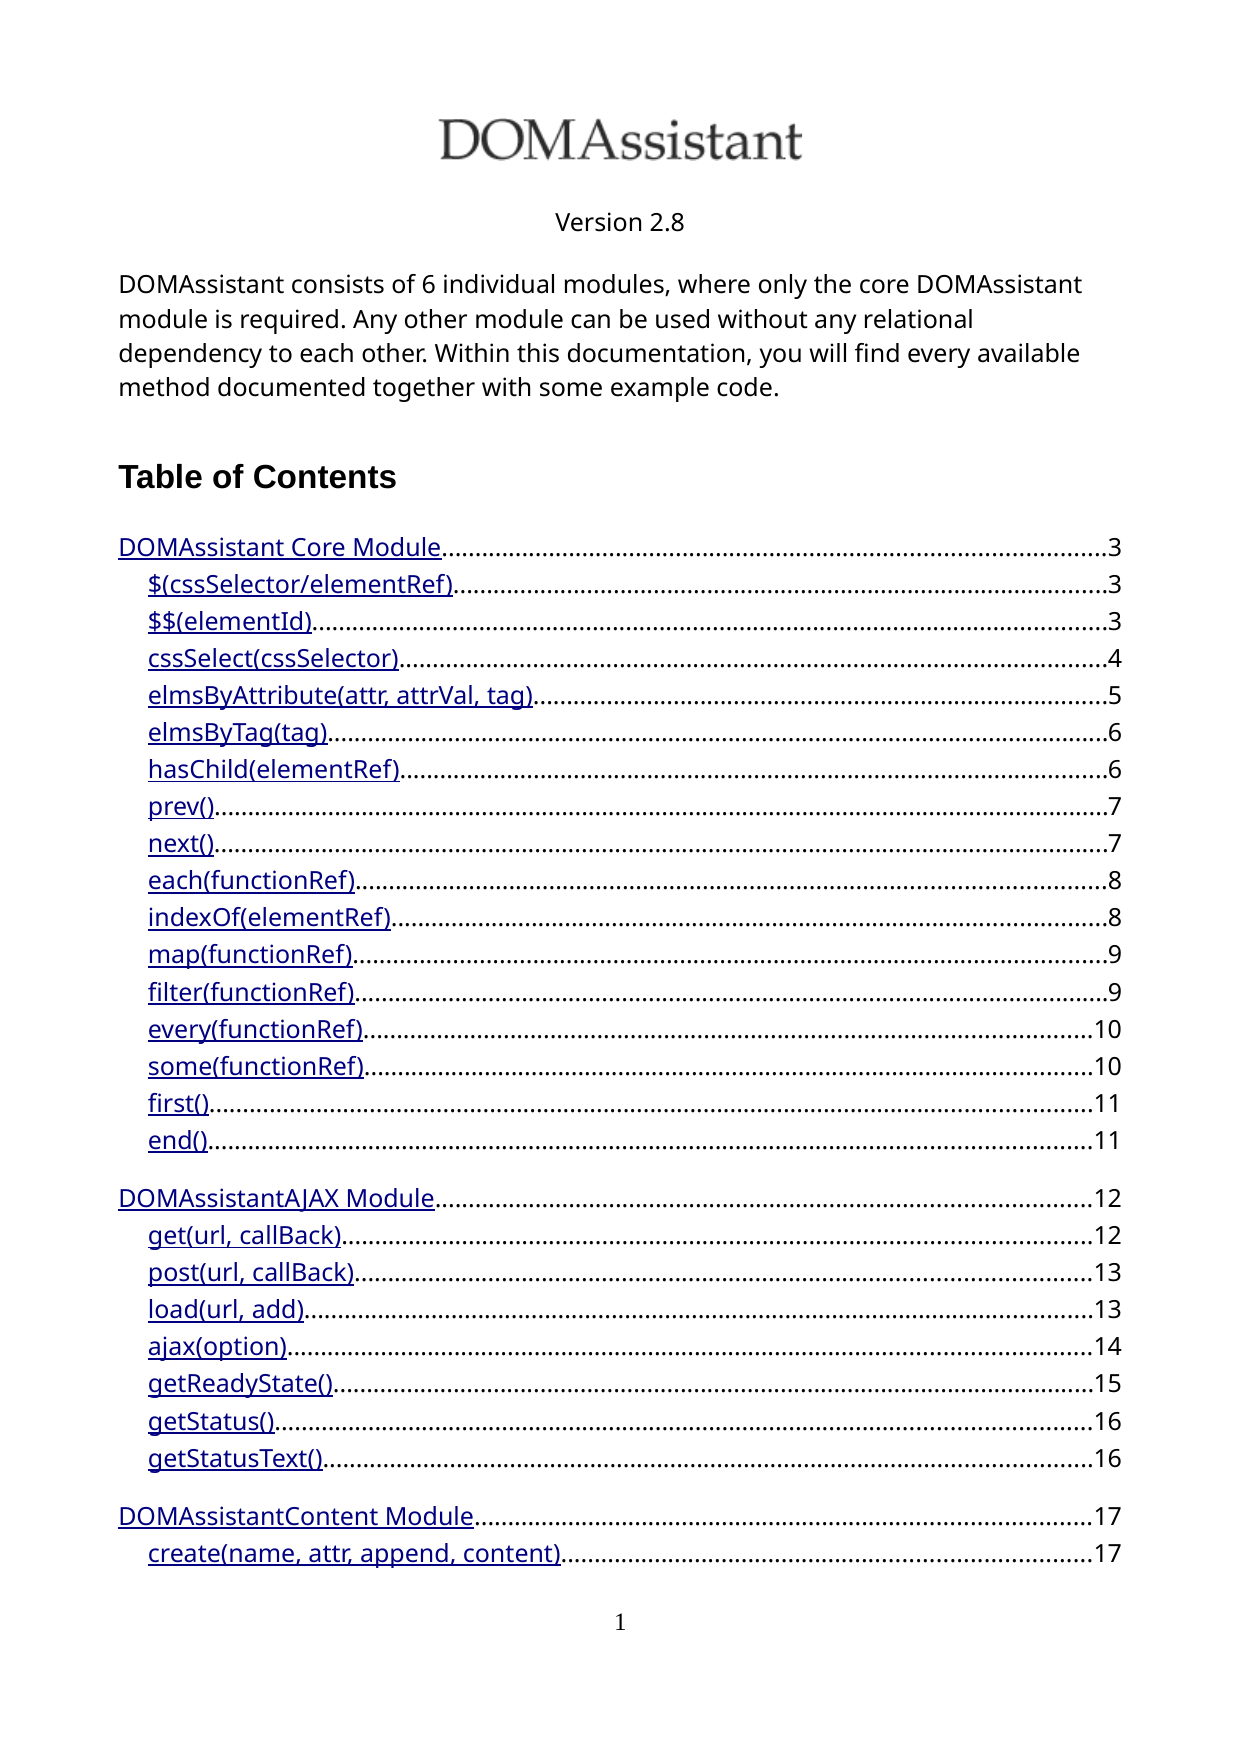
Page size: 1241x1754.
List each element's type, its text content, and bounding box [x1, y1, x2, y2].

text end() 11 [148, 1122, 1122, 1157]
text some(functionRef) 10 [148, 1048, 1122, 1082]
text indexOf(elementRef) 8 [148, 900, 1122, 934]
text post(url, callBack) 13 [148, 1255, 1122, 1289]
text Version 2.8 [118, 204, 1122, 238]
text DOMAssistant Core Module 3 [118, 529, 1122, 563]
text elmsByAttribute(attr, attrVal, tag) 5 [148, 677, 1122, 712]
text every(functionRef) 10 [148, 1011, 1122, 1045]
text map(functionRef) 9 [148, 937, 1122, 971]
text each(functionRef) 8 [148, 863, 1122, 897]
text prev() 7 [148, 789, 1122, 823]
text $$(elementId) 3 [148, 603, 1122, 637]
text DOMAssistantAJAX Module 12 [118, 1181, 1122, 1215]
text load(url, add) 13 [148, 1292, 1122, 1326]
text hasChild(elementRef) 6 [148, 752, 1122, 786]
text getStatusText() 16 [148, 1440, 1122, 1474]
subtitle Table of Contents [118, 457, 1122, 496]
text cssSelect(cssSelector) 4 [148, 640, 1122, 674]
picture [438, 118, 803, 161]
text get(url, callBack) 12 [148, 1218, 1122, 1252]
text getStatus() 16 [148, 1403, 1122, 1437]
text elmsByTag(tag) 6 [148, 714, 1122, 749]
text DOMAssistantContent Module 17 [118, 1498, 1122, 1532]
text getReadyState() 15 [148, 1366, 1122, 1400]
text filter(functionRef) 9 [148, 974, 1122, 1008]
text next() 7 [148, 826, 1122, 860]
text $(cssSelector/elementRef) 3 [148, 566, 1122, 600]
text DOMAssistant consists of 6 individual modules, where only the core DOMAssistant module is required. Any other module can be used without any relational dependency to each other. Within this documentation, you will find every available method documented together with some example code. [118, 267, 1122, 403]
text ajax(option) 14 [148, 1329, 1122, 1363]
text first() 11 [148, 1085, 1122, 1119]
text create(name, attr, append, content) 17 [148, 1535, 1122, 1569]
